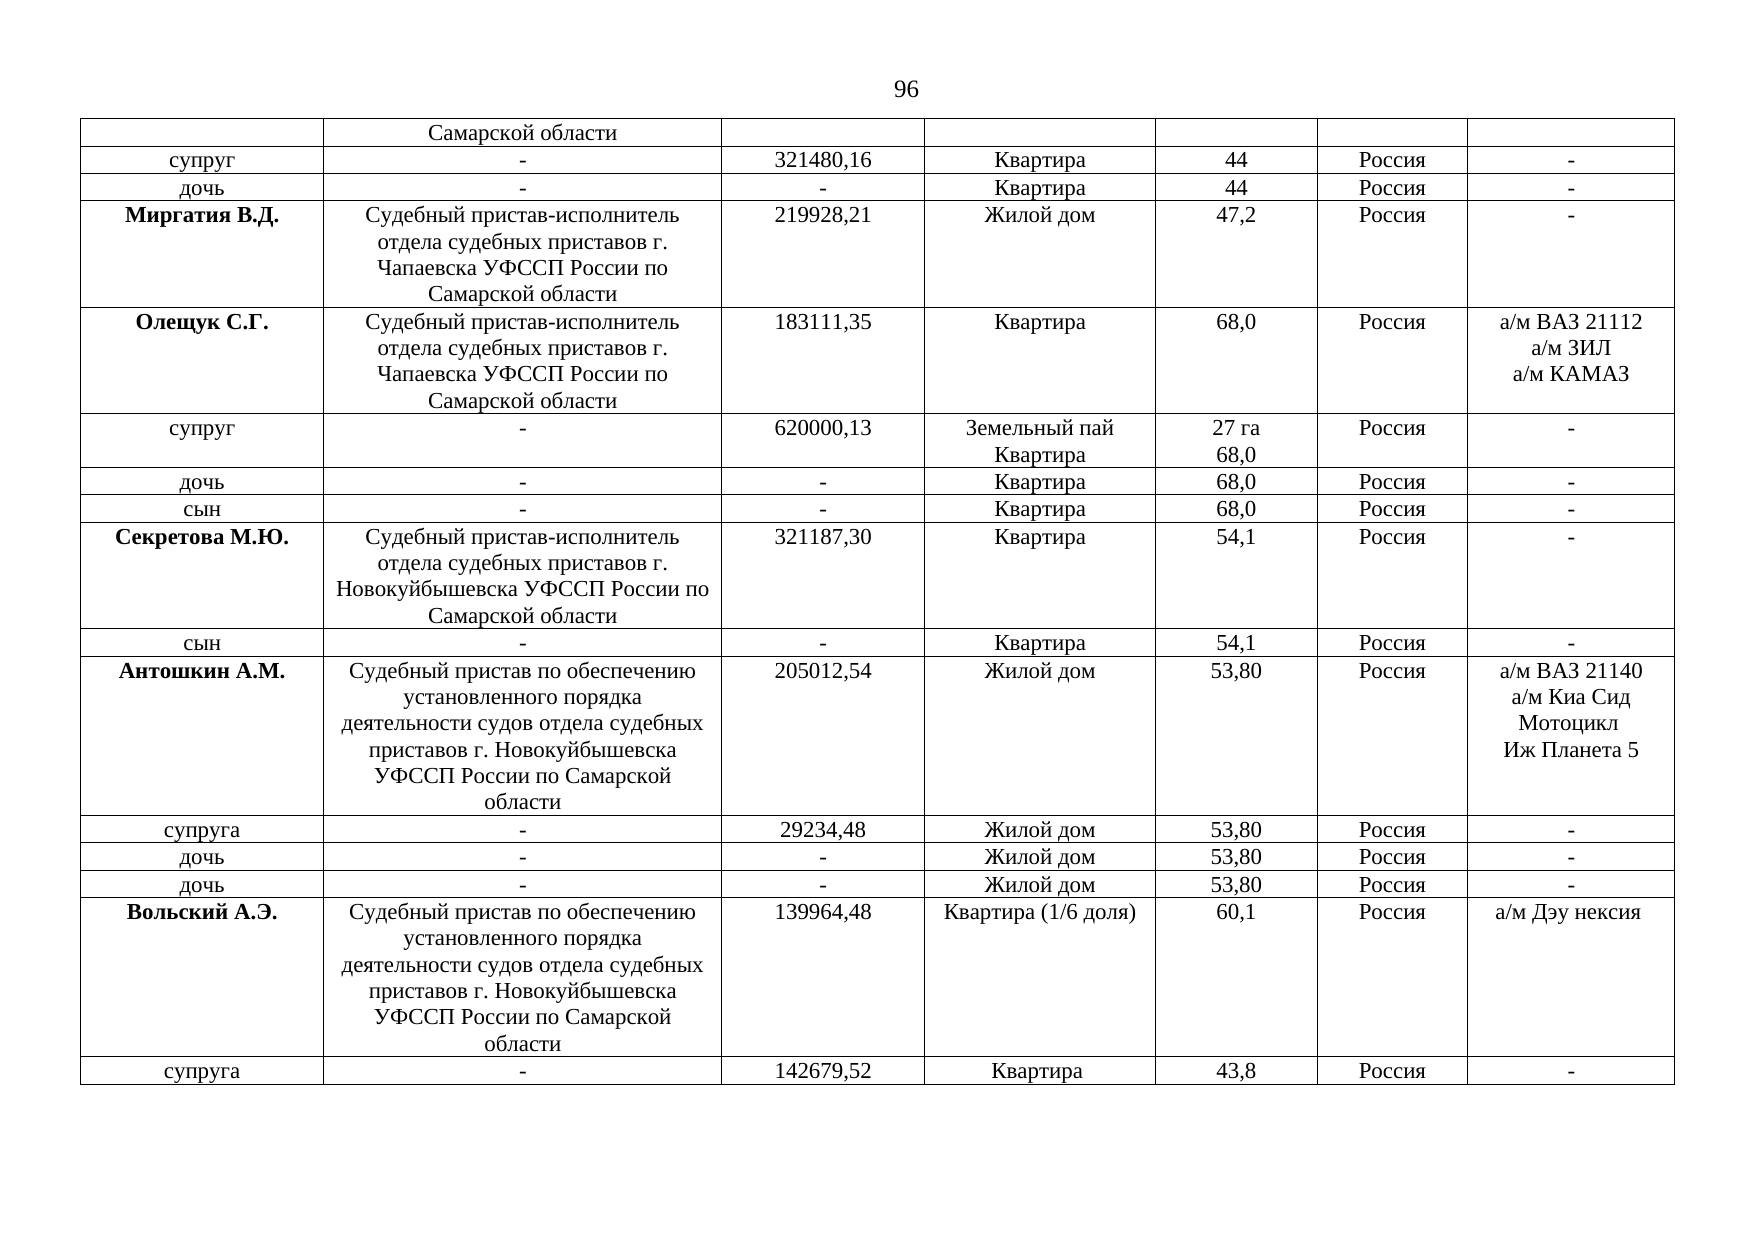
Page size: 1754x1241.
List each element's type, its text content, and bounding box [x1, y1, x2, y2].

table_cell - [1468, 468, 1674, 494]
table_cell а/м ВАЗ 21112 а/м ЗИЛ а/м КАМАЗ [1468, 308, 1674, 413]
table_cell 44 [1156, 147, 1317, 173]
table_cell Квартира [925, 147, 1155, 173]
table_cell Россия [1318, 414, 1467, 467]
table_cell Квартира [925, 495, 1155, 522]
table_cell - [1468, 816, 1674, 842]
table_cell Жилой дом [925, 201, 1155, 307]
table_cell Жилой дом [925, 843, 1155, 869]
table_cell 43,8 [1156, 1057, 1317, 1083]
table_cell - [1468, 1057, 1674, 1083]
table_cell Вольский А.Э. [81, 898, 323, 1056]
table_cell Россия [1318, 147, 1467, 173]
table_cell Судебный пристав-исполнитель отдела судебных приставов г. Чапаевска УФССП России по Самарской области [324, 308, 721, 413]
table_cell 53,80 [1156, 871, 1317, 897]
table_cell - [1468, 119, 1674, 146]
table_cell Квартира [925, 174, 1155, 200]
table_cell Жилой дом [925, 871, 1155, 897]
table_cell - [324, 629, 721, 656]
table_cell - [324, 174, 721, 200]
table_cell - [1468, 629, 1674, 656]
table_cell - [722, 174, 924, 200]
table_cell Жилой дом [925, 816, 1155, 842]
table_cell 321187,30 [722, 523, 924, 628]
table_cell 219928,21 [722, 201, 924, 307]
table_cell - [1468, 523, 1674, 628]
table_cell [1318, 119, 1467, 146]
table_cell Судебный пристав по обеспечению установленного порядка деятельности судов отдела судебных приставов г. Новокуйбышевска УФССП России по Самарской области [324, 657, 721, 815]
table_cell [81, 119, 323, 146]
table_cell - [1468, 843, 1674, 869]
table_cell дочь [81, 843, 323, 869]
table_cell Россия [1318, 629, 1467, 656]
table_cell сын [81, 495, 323, 522]
table_cell - [324, 816, 721, 842]
table_cell сын [81, 629, 323, 656]
table_cell Россия [1318, 898, 1467, 1056]
table_cell Жилой дом [925, 657, 1155, 815]
table_cell 205012,54 [722, 657, 924, 815]
table_cell Олещук С.Г. [81, 308, 323, 413]
table_cell 53,80 [1156, 843, 1317, 869]
table_cell - [1468, 201, 1674, 307]
table_cell а/м Дэу нексия [1468, 898, 1674, 1056]
table_cell Секретова М.Ю. [81, 523, 323, 628]
table_cell Россия [1318, 174, 1467, 200]
table_cell - [1468, 495, 1674, 522]
table_cell Россия [1318, 308, 1467, 413]
table_cell 183111,35 [722, 308, 924, 413]
table_cell [1156, 119, 1317, 146]
table_cell а/м ВАЗ 21140 а/м Киа Сид Мотоцикл Иж Планета 5 [1468, 657, 1674, 815]
table_cell Судебный пристав по обеспечению установленного порядка деятельности судов отдела судебных приставов г. Новокуйбышевска УФССП России по Самарской области [324, 898, 721, 1056]
table_cell супруга [81, 816, 323, 842]
table_cell дочь [81, 468, 323, 494]
table_cell - [324, 495, 721, 522]
table_cell 68,0 [1156, 495, 1317, 522]
table_cell [925, 119, 1155, 146]
table_cell 54,1 [1156, 629, 1317, 656]
table_cell 53,80 [1156, 657, 1317, 815]
table_cell 27 га 68,0 [1156, 414, 1317, 467]
table_cell Россия [1318, 657, 1467, 815]
table_cell - [722, 468, 924, 494]
table_cell - [722, 495, 924, 522]
table_cell Россия [1318, 495, 1467, 522]
table_cell Россия [1318, 871, 1467, 897]
table_cell - [1468, 414, 1674, 467]
table_cell 29234,48 [722, 816, 924, 842]
table_cell Судебный пристав-исполнитель отдела судебных приставов г. Чапаевска УФССП России по Самарской области [324, 201, 721, 307]
table_cell Квартира (1/6 доля) [925, 898, 1155, 1056]
table_cell Квартира [925, 629, 1155, 656]
table_cell Россия [1318, 201, 1467, 307]
table_cell - [324, 1057, 721, 1083]
table_cell [722, 119, 924, 146]
table_cell супруг [81, 414, 323, 467]
table_cell Миргатия В.Д. [81, 201, 323, 307]
table_cell супруг [81, 147, 323, 173]
table_cell - [1468, 871, 1674, 897]
table_cell 142679,52 [722, 1057, 924, 1083]
table_cell - [1468, 147, 1674, 173]
table_cell супруга [81, 1057, 323, 1083]
table_cell - [324, 147, 721, 173]
table_cell Россия [1318, 468, 1467, 494]
table_cell 54,1 [1156, 523, 1317, 628]
table_cell Квартира [925, 468, 1155, 494]
table_cell - [324, 871, 721, 897]
table_cell Судебный пристав-исполнитель отдела судебных приставов г. Новокуйбышевска УФССП России по Самарской области [324, 523, 721, 628]
table_cell - [1468, 174, 1674, 200]
table_cell 44 [1156, 174, 1317, 200]
table_cell Самарской области [324, 119, 721, 146]
table_cell - [324, 843, 721, 869]
table_cell 47,2 [1156, 201, 1317, 307]
table_cell 620000,13 [722, 414, 924, 467]
table_cell - [722, 843, 924, 869]
table_cell - [324, 414, 721, 467]
table_cell Квартира [925, 523, 1155, 628]
table_cell Земельный пай Квартира [925, 414, 1155, 467]
table_cell 60,1 [1156, 898, 1317, 1056]
table_cell - [722, 629, 924, 656]
table_cell Квартира [925, 308, 1155, 413]
table_cell 68,0 [1156, 308, 1317, 413]
table_cell Россия [1318, 843, 1467, 869]
table_cell 321480,16 [722, 147, 924, 173]
table_cell дочь [81, 174, 323, 200]
table_cell Россия [1318, 816, 1467, 842]
table_cell 139964,48 [722, 898, 924, 1056]
table_cell 53,80 [1156, 816, 1317, 842]
table_cell Антошкин А.М. [81, 657, 323, 815]
table_cell - [324, 468, 721, 494]
table_cell Россия [1318, 1057, 1467, 1083]
table_cell Квартира [925, 1057, 1155, 1083]
table_cell - [722, 871, 924, 897]
table_cell дочь [81, 871, 323, 897]
table_cell Россия [1318, 523, 1467, 628]
table_cell 68,0 [1156, 468, 1317, 494]
